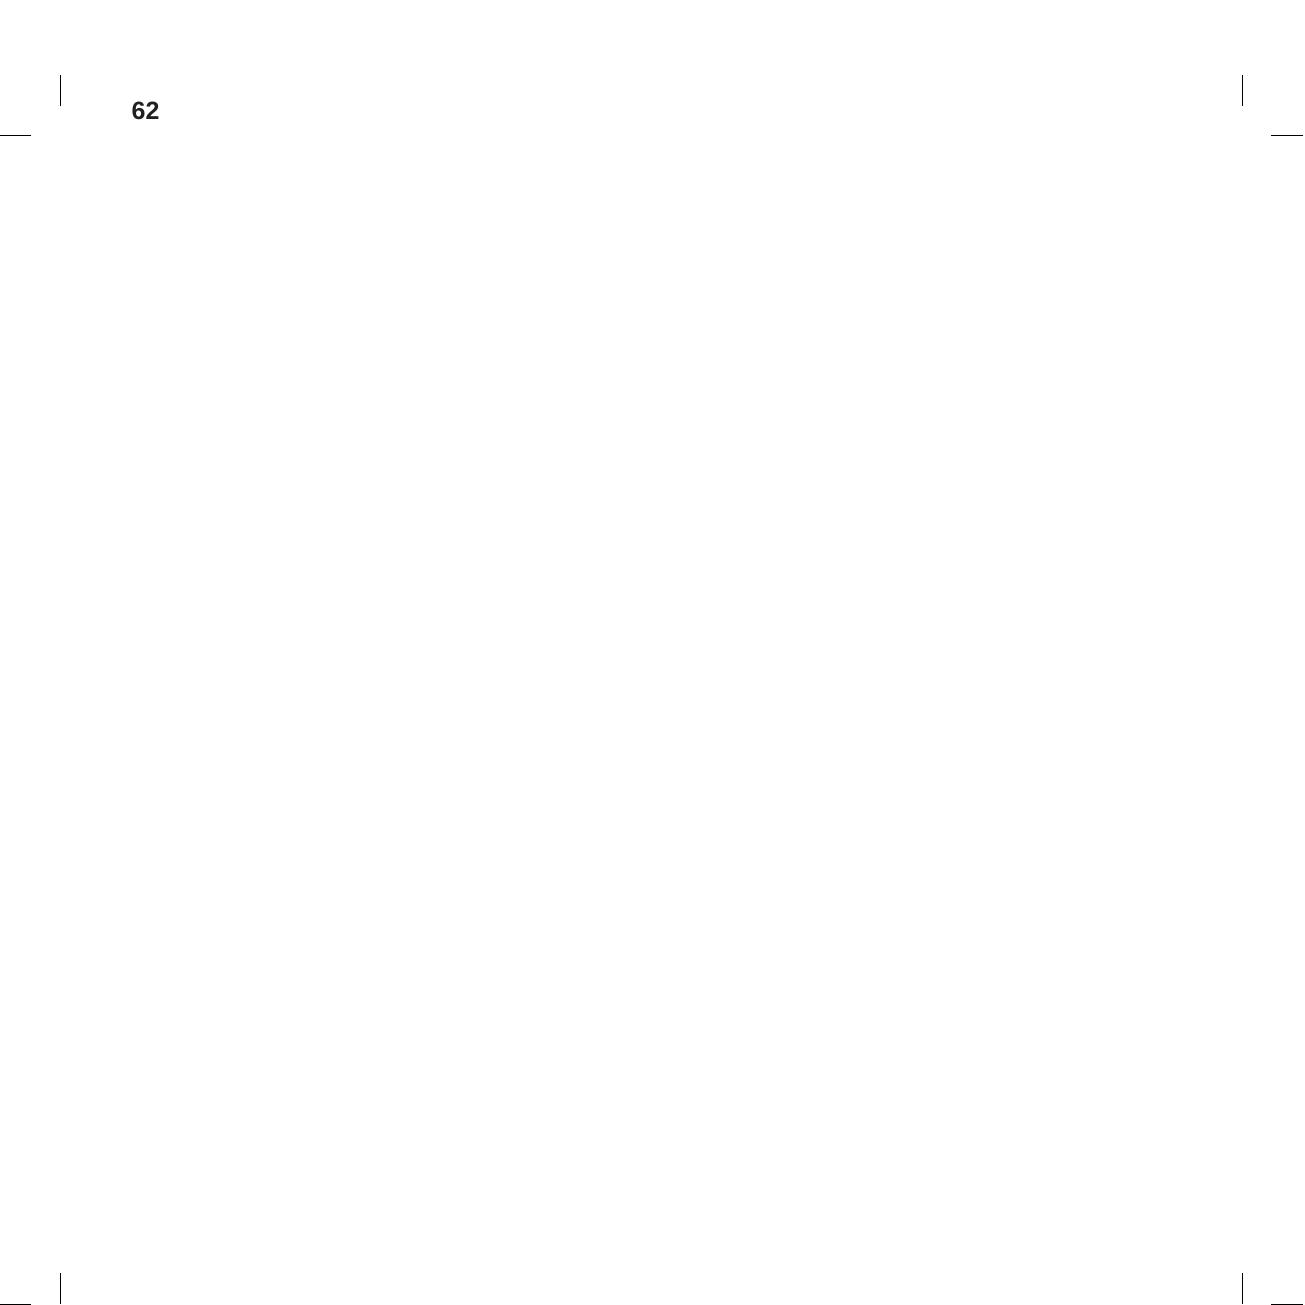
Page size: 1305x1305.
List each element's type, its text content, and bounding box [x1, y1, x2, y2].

text 62 [131, 96, 1304, 124]
